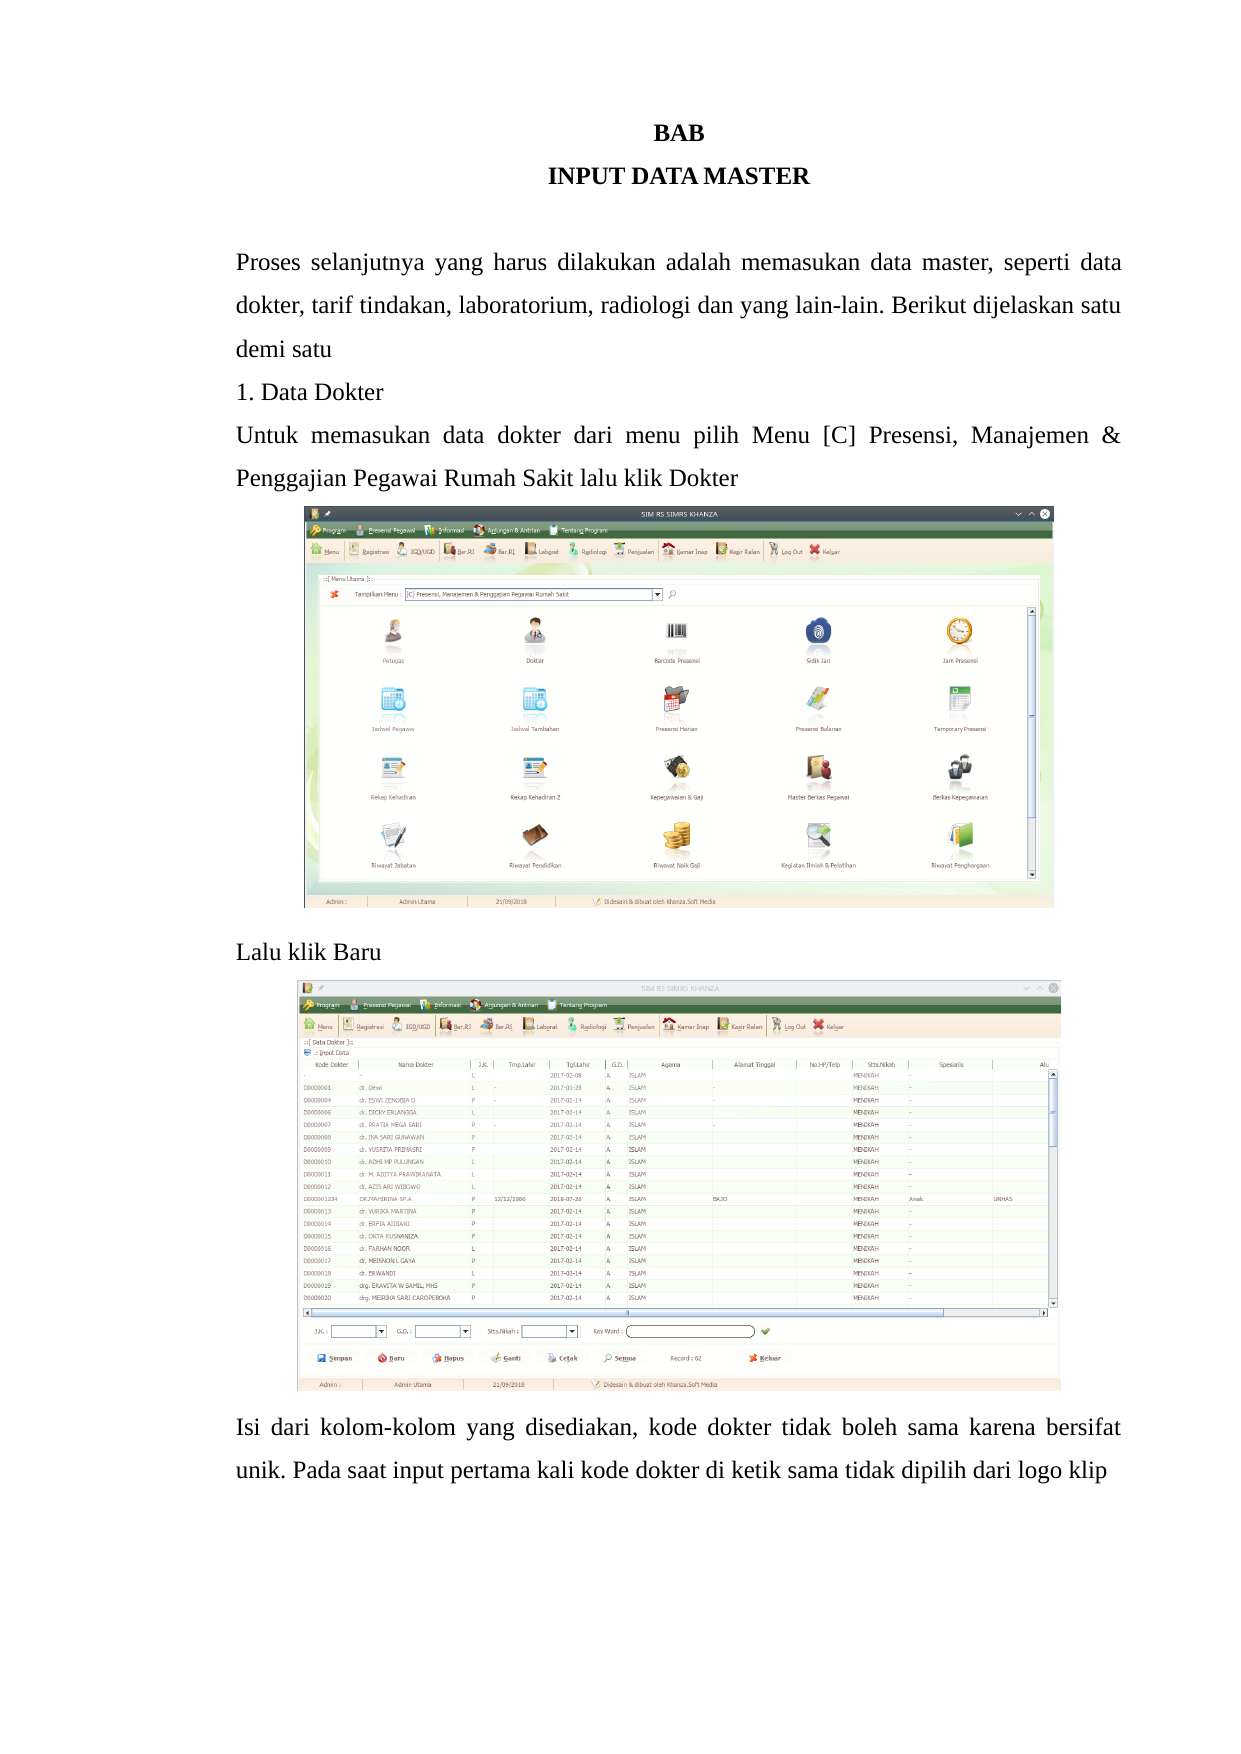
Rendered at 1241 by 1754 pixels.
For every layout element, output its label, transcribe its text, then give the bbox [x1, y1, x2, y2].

text 1. Data Dokter [236, 377, 1122, 406]
text Isi dari kolom-kolom yang disediakan, kode dokter tidak boleh sama karena bersifat unik. Pada saat input pertama kali kode dokter di ketik sama tidak dipilih dari logo klip [236, 1412, 1122, 1484]
text Untuk memasukan data dokter dari menu pilih Menu [C] Presensi, Manajemen & Penggajian Pegawai Rumah Sakit lalu klik Dokter [236, 420, 1122, 492]
text Lalu klik Baru [236, 937, 1122, 966]
text Proses selanjutnya yang harus dilakukan adalah memasukan data master, seperti data dokter, tarif tindakan, laboratorium, radiologi dan yang lain-lain. Berikut dijelaskan satu demi satu [236, 247, 1122, 362]
picture [304, 506, 1054, 908]
text BAB [236, 118, 1122, 147]
text INPUT DATA MASTER [236, 161, 1122, 190]
picture [297, 980, 1061, 1391]
